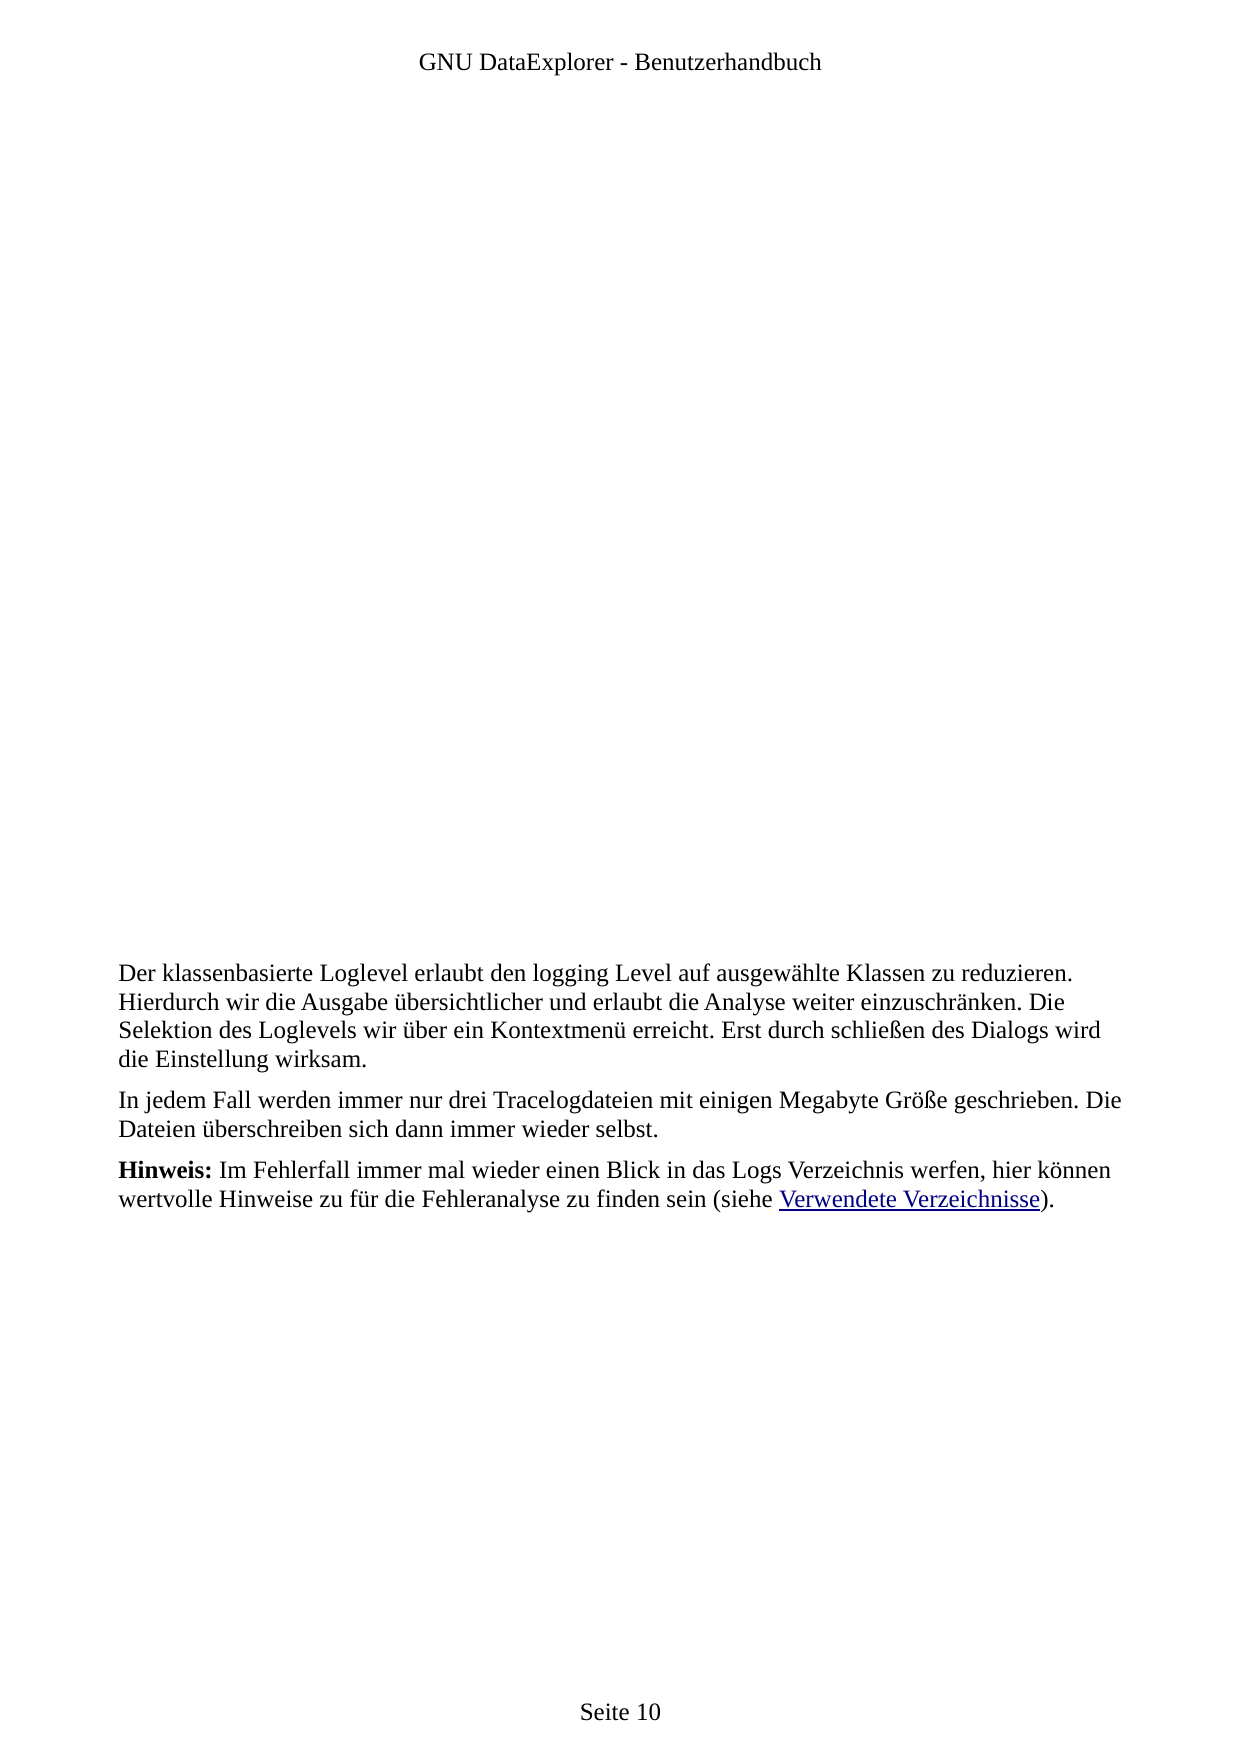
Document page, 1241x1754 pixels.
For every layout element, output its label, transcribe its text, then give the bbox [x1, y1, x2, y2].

text Hinweis: Im Fehlerfall immer mal wieder einen Blick in das Logs Verzeichnis werfen, hier können wertvolle Hinweise zu für die Fehleranalyse zu finden sein (siehe Verwendete Verzeichnisse). [118, 1155, 1122, 1213]
text Der klassenbasierte Loglevel erlaubt den logging Level auf ausgewählte Klassen zu reduzieren. Hierdurch wir die Ausgabe übersichtlicher und erlaubt die Analyse weiter einzuschränken. Die Selektion des Loglevels wir über ein Kontextmenü erreicht. Erst durch schließen des Dialogs wird die Einstellung wirksam. [118, 958, 1122, 1073]
text In jedem Fall werden immer nur drei Tracelogdateien mit einigen Megabyte Größe geschrieben. Die Dateien überschreiben sich dann immer wieder selbst. [118, 1085, 1122, 1143]
